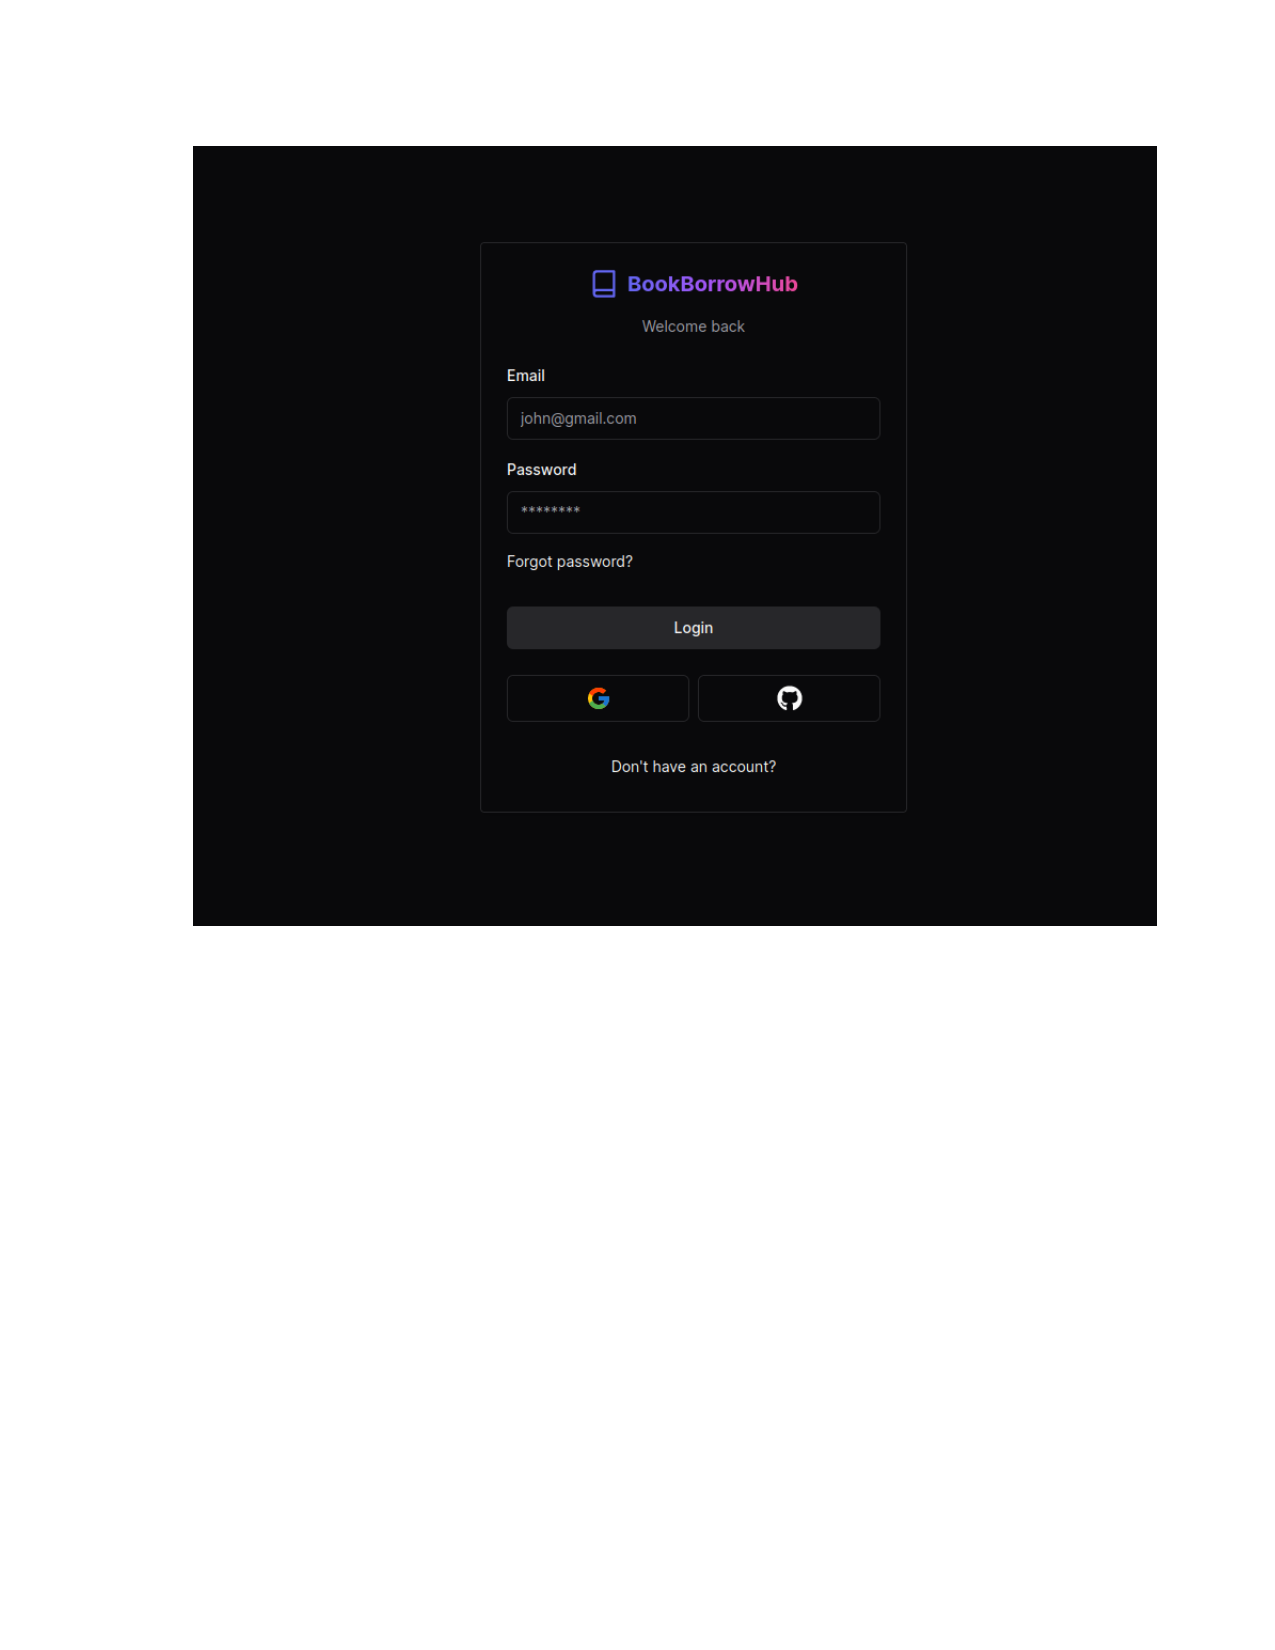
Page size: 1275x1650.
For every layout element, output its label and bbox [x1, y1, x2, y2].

picture [193, 146, 1157, 926]
